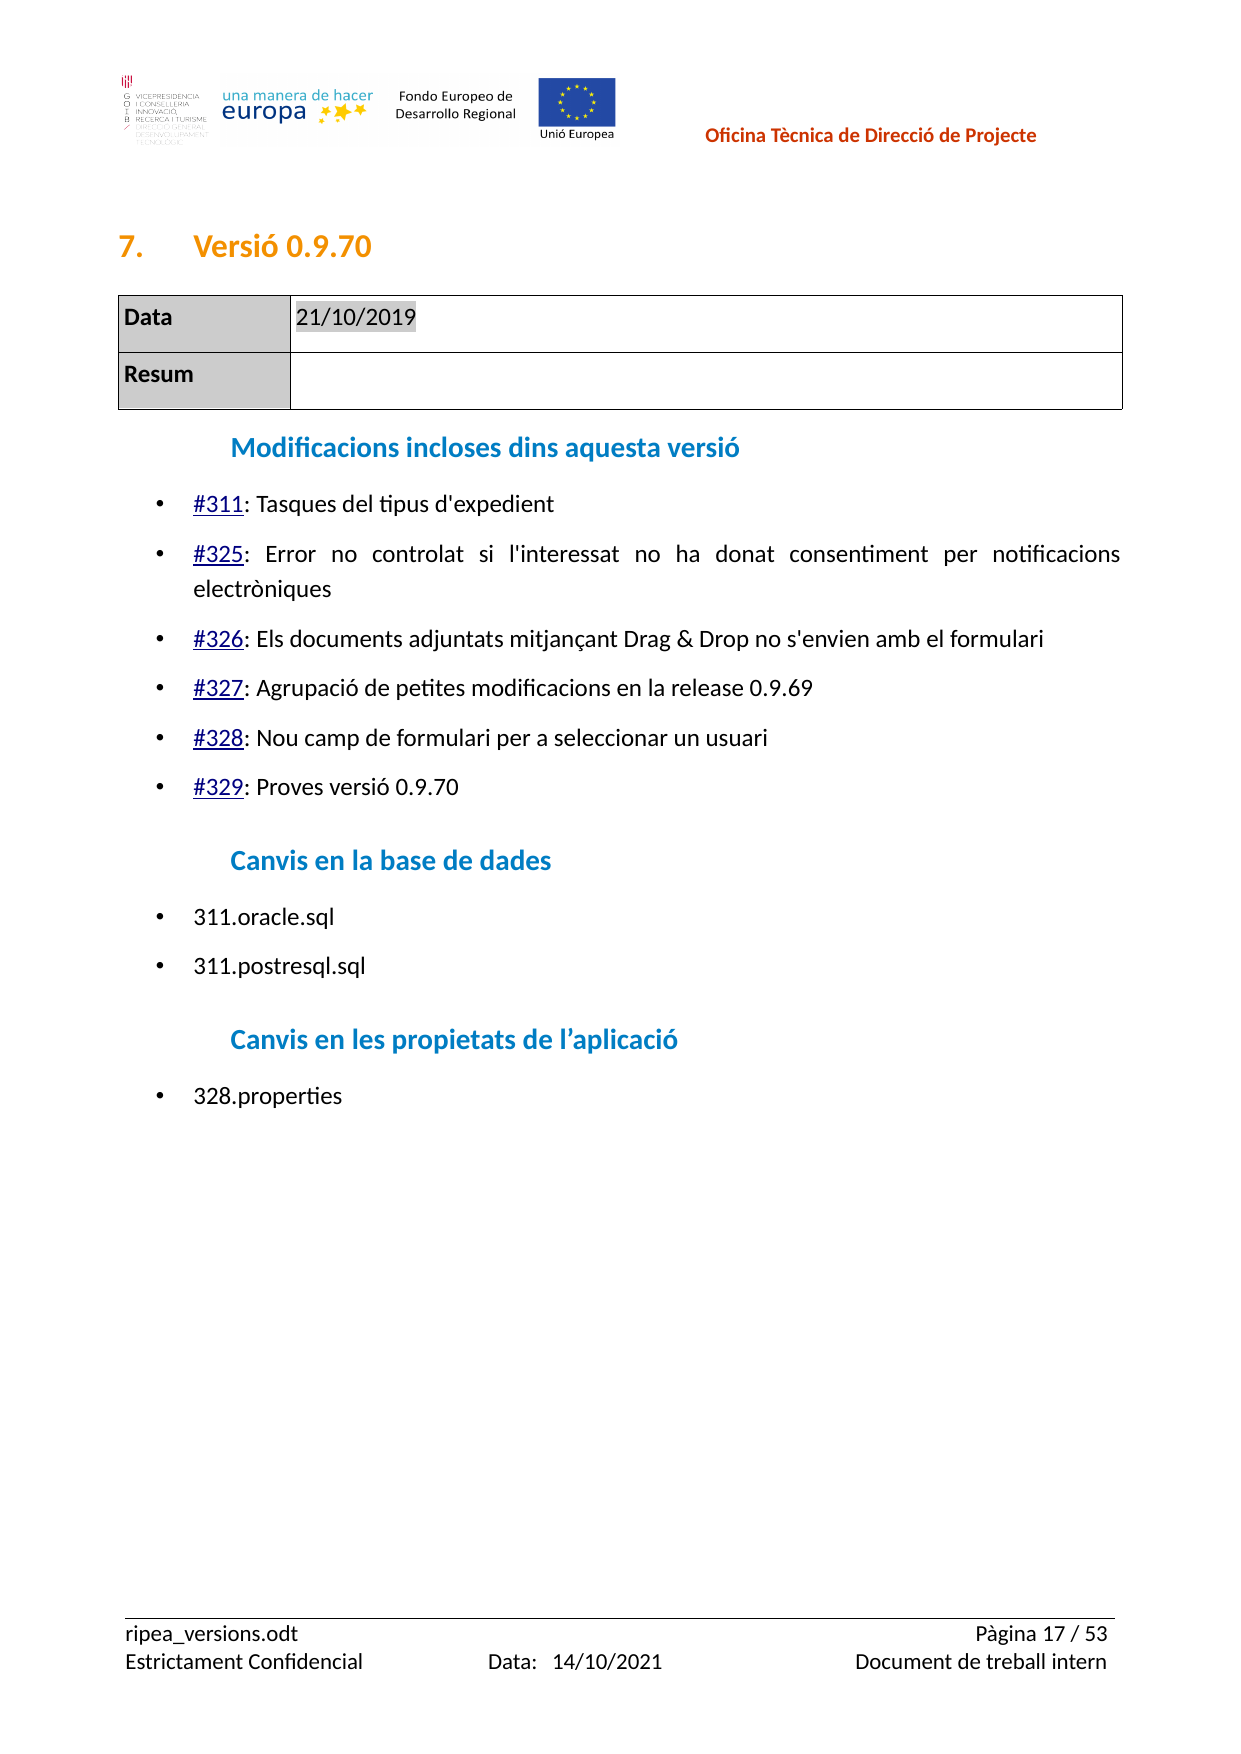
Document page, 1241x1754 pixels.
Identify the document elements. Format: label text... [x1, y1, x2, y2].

subtitle Canvis en la base de dades [153, 842, 1122, 877]
table_header 21/10/2019 [291, 296, 1122, 352]
table_header Data [119, 296, 290, 352]
table_cell Resum [119, 353, 290, 408]
subtitle Versió 0.9.70 [118, 225, 1122, 266]
table_cell [291, 353, 1122, 408]
list #327: Agrupació de petites modificacions en la release 0.9.69 [156, 672, 1122, 703]
list 328.properties [156, 1080, 1122, 1111]
list #311: Tasques del tipus d'expedient [156, 488, 1122, 519]
list 311.oracle.sql [156, 901, 1122, 931]
list #325: Error no controlat si l'interessat no ha donat consentiment per notificacions electròniques [156, 538, 1122, 604]
list 311.postresql.sql [156, 951, 1122, 981]
list #326: Els documents adjuntats mitjançant Drag & Drop no s'envien amb el formulari [156, 623, 1122, 653]
subtitle Canvis en les propietats de l’aplicació [153, 1021, 1122, 1056]
picture [118, 73, 213, 147]
subtitle Modificacions incloses dins aquesta versió [153, 429, 1122, 465]
picture [219, 73, 621, 147]
list #328: Nou camp de formulari per a seleccionar un usuari [156, 722, 1122, 752]
list #329: Proves versió 0.9.70 [156, 771, 1122, 802]
